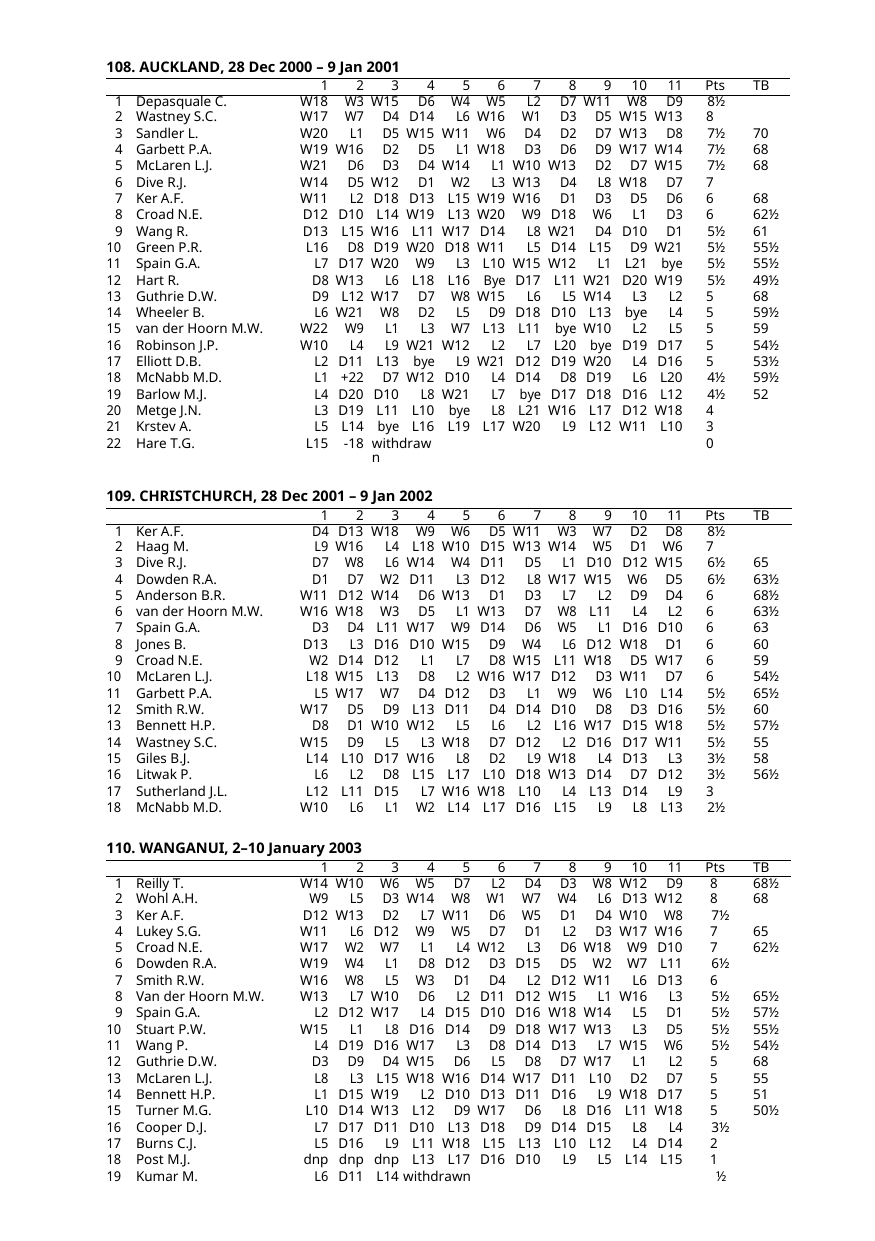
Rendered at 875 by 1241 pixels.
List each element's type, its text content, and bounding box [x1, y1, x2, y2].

table_cell 59 [740, 654, 792, 670]
table_cell [106, 509, 129, 524]
table_cell D10 [332, 208, 367, 225]
table_cell 15 [106, 323, 129, 339]
table_cell W13 [332, 909, 367, 925]
table_cell Garbett P.A. [129, 143, 279, 159]
table_cell [438, 437, 473, 465]
table_cell D7 [403, 290, 438, 306]
table_cell W1 [474, 892, 509, 908]
table_cell W4 [439, 556, 474, 573]
table_cell D14 [581, 768, 616, 785]
table_cell W10 [332, 877, 367, 892]
table_cell L4 [615, 355, 650, 371]
table_cell D6 [439, 1056, 474, 1072]
table_cell L11 [368, 404, 403, 420]
table_cell L13 [438, 208, 473, 225]
table_cell W12 [403, 371, 438, 388]
table_header 108. AUCKLAND, 28 Dec 2000 – 9 Jan 2001 [106, 58, 790, 78]
table_cell W12 [403, 720, 439, 736]
table_cell 58 [740, 752, 792, 768]
table_cell 63½ [740, 605, 792, 622]
table_cell W15 [332, 670, 368, 687]
table_cell 6 [694, 974, 741, 990]
table_cell 7 [694, 925, 741, 941]
table_cell W8 [332, 556, 368, 573]
table_cell W14 [281, 877, 332, 892]
table_cell D6 [332, 160, 367, 176]
table_cell L2 [332, 192, 367, 208]
table_cell D8 [401, 958, 438, 974]
table_cell W3 [368, 605, 403, 622]
table_cell [615, 1170, 651, 1186]
table_cell D12 [279, 208, 332, 225]
table_cell D3 [281, 622, 332, 638]
table_cell D19 [368, 241, 403, 257]
table_cell 61 [739, 225, 790, 241]
table_cell L13 [439, 1121, 474, 1137]
table_cell 55½ [741, 1023, 791, 1039]
table_cell Hare T.G. [129, 437, 279, 465]
table_cell Hart R. [129, 274, 279, 290]
table_cell L6 [368, 274, 403, 290]
table_cell [739, 96, 790, 111]
table_cell 65 [741, 925, 791, 941]
table_cell L9 [438, 355, 473, 371]
table_cell D3 [545, 877, 580, 892]
table_cell D17 [616, 736, 652, 752]
table_cell L3 [651, 990, 693, 1006]
table_cell 5½ [694, 990, 741, 1006]
table_cell D18 [544, 208, 579, 225]
table_cell 5½ [693, 274, 739, 290]
table_cell W14 [580, 290, 615, 306]
table_cell L3 [332, 638, 368, 654]
table_cell 15 [106, 1105, 129, 1121]
table_cell D10 [544, 306, 579, 323]
table_cell L14 [368, 1170, 401, 1186]
table_cell L6 [279, 306, 332, 323]
table_cell -18 [332, 437, 367, 465]
table_cell [739, 111, 790, 127]
table_cell D3 [281, 1056, 332, 1072]
table_cell [741, 1170, 791, 1186]
table_cell D20 [332, 388, 367, 404]
table_cell D12 [652, 768, 694, 785]
table_cell 5½ [693, 241, 739, 257]
table_cell 2 [106, 540, 129, 556]
table_cell 5½ [695, 687, 740, 703]
table_cell D14 [439, 1023, 474, 1039]
table_cell D3 [510, 589, 545, 605]
table_cell 52 [739, 388, 790, 404]
table_cell D14 [545, 1121, 580, 1137]
table_cell 4 [106, 143, 129, 159]
table_cell 4 [401, 861, 438, 876]
table_cell L14 [652, 687, 694, 703]
table_cell Spain G.A. [129, 622, 281, 638]
table_cell 4 [403, 509, 439, 524]
table_cell L5 [279, 420, 332, 437]
table_cell L1 [581, 622, 616, 638]
table_cell L14 [439, 801, 474, 817]
table_cell 68 [739, 192, 790, 208]
table_cell W20 [580, 355, 615, 371]
table_cell W6 [439, 525, 474, 540]
table_cell D5 [545, 958, 580, 974]
table_cell D19 [544, 355, 579, 371]
table_cell D9 [651, 877, 693, 892]
table_cell 5 [439, 861, 474, 876]
table_cell L12 [650, 388, 693, 404]
table_cell L11 [332, 785, 368, 801]
table_cell L15 [580, 241, 615, 257]
table_cell L11 [401, 1137, 438, 1153]
table_cell Pts [693, 79, 739, 94]
table_cell L9 [368, 339, 403, 355]
table_cell D4 [580, 225, 615, 241]
table_cell L5 [438, 306, 473, 323]
table_cell D15 [368, 785, 403, 801]
table_cell L1 [439, 605, 474, 622]
table_cell L8 [545, 1105, 580, 1121]
table_cell D1 [474, 589, 510, 605]
table_cell L17 [439, 1154, 474, 1170]
table_cell W17 [401, 1039, 438, 1056]
table_cell 7 [693, 176, 739, 192]
table_cell L2 [332, 768, 368, 785]
table_cell D7 [615, 160, 650, 176]
table_cell W12 [438, 339, 473, 355]
table_cell W17 [474, 1105, 509, 1121]
table_cell D17 [509, 274, 544, 290]
table_cell 7 [106, 622, 129, 638]
table_cell Depasquale C. [129, 96, 279, 111]
table_cell L13 [652, 801, 694, 817]
table_cell 8½ [693, 96, 739, 111]
table_cell D7 [474, 925, 509, 941]
table_cell D1 [545, 909, 580, 925]
table_cell W11 [279, 192, 332, 208]
table_cell 6 [106, 958, 129, 974]
table_cell D9 [332, 1056, 367, 1072]
table_cell W13 [332, 274, 367, 290]
table_cell W17 [438, 225, 473, 241]
table_cell D2 [403, 306, 438, 323]
table_cell 3½ [695, 768, 740, 785]
table_cell L11 [368, 622, 403, 638]
table_cell D17 [650, 339, 693, 355]
table_cell L10 [616, 687, 652, 703]
table_cell L11 [509, 323, 544, 339]
table_cell 12 [106, 1056, 129, 1072]
table_cell W17 [581, 720, 616, 736]
table_cell D2 [580, 160, 615, 176]
table_cell D4 [281, 525, 332, 540]
table_cell W16 [332, 540, 368, 556]
table_cell L2 [615, 323, 650, 339]
table_cell D5 [615, 192, 650, 208]
table_cell 62½ [739, 208, 790, 225]
table_cell [545, 1170, 580, 1186]
table_cell L6 [281, 768, 332, 785]
table_cell 1 [694, 1154, 741, 1170]
table_cell 6 [695, 589, 740, 605]
table_cell L17 [580, 404, 615, 420]
table_cell 5 [106, 160, 129, 176]
table_cell 17 [106, 1137, 129, 1153]
table_cell L12 [580, 1137, 615, 1153]
table_cell D9 [616, 589, 652, 605]
table_cell L16 [545, 720, 581, 736]
table_cell D10 [652, 622, 694, 638]
table_cell L13 [368, 355, 403, 371]
table_cell L9 [580, 1088, 615, 1104]
table_cell 3 [693, 420, 739, 437]
table_cell 8 [544, 79, 579, 94]
table_cell 57½ [740, 720, 792, 736]
table_cell L8 [615, 1121, 651, 1137]
table_cell L6 [509, 290, 544, 306]
table_cell D5 [403, 143, 438, 159]
table_cell [580, 437, 615, 465]
table_cell D1 [651, 1006, 693, 1023]
table_cell 16 [106, 768, 129, 785]
table_cell L6 [368, 556, 403, 573]
table_cell D8 [403, 670, 439, 687]
table_cell D2 [544, 127, 579, 143]
table_cell Burns C.J. [129, 1137, 281, 1153]
table_cell W18 [401, 1072, 438, 1088]
table_cell 63 [740, 622, 792, 638]
table_cell L8 [510, 573, 545, 589]
table_cell W8 [615, 96, 650, 111]
table_cell L15 [545, 801, 581, 817]
table_cell 5 [439, 509, 474, 524]
table_cell W13 [510, 540, 545, 556]
table_cell W14 [368, 589, 403, 605]
table_cell D1 [544, 192, 579, 208]
table_cell 62½ [741, 941, 791, 957]
table_cell L8 [509, 225, 544, 241]
table_cell D16 [401, 1023, 438, 1039]
table_cell D16 [510, 801, 545, 817]
table_cell D17 [544, 388, 579, 404]
table_cell [509, 437, 544, 465]
table_cell D15 [616, 720, 652, 736]
table_cell D11 [474, 556, 510, 573]
table_cell L3 [615, 290, 650, 306]
table_cell L5 [281, 687, 332, 703]
table_cell D8 [474, 1039, 509, 1056]
table_cell W12 [368, 176, 403, 192]
table_cell D14 [509, 371, 544, 388]
table_cell 5 [693, 306, 739, 323]
table_cell 7½ [694, 909, 741, 925]
table_cell W11 [652, 736, 694, 752]
table_cell D16 [580, 1105, 615, 1121]
table_cell D15 [332, 1088, 367, 1104]
table_cell D2 [616, 525, 652, 540]
table_cell D16 [332, 1137, 367, 1153]
table_cell D12 [281, 909, 332, 925]
table_cell L15 [474, 1137, 509, 1153]
table_cell D4 [368, 111, 403, 127]
table_cell D7 [650, 176, 693, 192]
table_cell [741, 974, 791, 990]
table_cell L10 [650, 420, 693, 437]
table_cell L10 [510, 785, 545, 801]
table_cell D3 [650, 208, 693, 225]
table_header 110. WANGANUI, 2–10 January 2003 [106, 840, 791, 859]
table_cell 2 [106, 111, 129, 127]
table_cell 7 [509, 79, 544, 94]
table_cell 7 [106, 974, 129, 990]
table_cell W3 [401, 974, 438, 990]
table_cell W21 [650, 241, 693, 257]
table_cell L2 [281, 1006, 332, 1023]
table_cell Reilly T. [129, 877, 281, 892]
table_cell Litwak P. [129, 768, 281, 785]
table_cell L11 [651, 958, 693, 974]
table_cell W2 [438, 176, 473, 192]
table_cell D3 [616, 703, 652, 719]
table_cell 2 [332, 861, 367, 876]
table_cell L5 [580, 1154, 615, 1170]
table_cell Croad N.E. [129, 941, 281, 957]
table_cell 17 [106, 355, 129, 371]
table_cell [106, 861, 129, 876]
table_cell L6 [615, 974, 651, 990]
table_cell L4 [651, 1121, 693, 1137]
table_cell D7 [368, 371, 403, 388]
table_cell 68 [739, 290, 790, 306]
table_cell [651, 1170, 693, 1186]
table_cell D10 [401, 1121, 438, 1137]
table_cell D6 [509, 1105, 544, 1121]
table_cell 2 [332, 509, 368, 524]
table_cell L10 [474, 768, 510, 785]
table_cell Robinson J.P. [129, 339, 279, 355]
table_cell W17 [580, 1056, 615, 1072]
table_cell 15 [106, 752, 129, 768]
table_cell Barlow M.J. [129, 388, 279, 404]
table_cell D17 [368, 752, 403, 768]
table_cell bye [403, 355, 438, 371]
table_cell D9 [474, 306, 509, 323]
table_cell D5 [474, 525, 510, 540]
table_cell Croad N.E. [129, 208, 279, 225]
table_cell W17 [509, 1072, 544, 1088]
table_cell W17 [332, 687, 368, 703]
table_cell 4½ [693, 388, 739, 404]
table_cell L7 [281, 1121, 332, 1137]
table_cell W9 [545, 687, 581, 703]
table_cell D11 [545, 1072, 580, 1088]
table_cell 5½ [693, 225, 739, 241]
table_cell L10 [332, 752, 368, 768]
table_cell L3 [403, 736, 439, 752]
table_cell 7 [694, 941, 741, 957]
table_cell W21 [474, 355, 509, 371]
table_cell W14 [438, 160, 473, 176]
table_cell 5½ [694, 1039, 741, 1056]
table_cell D4 [332, 622, 368, 638]
table_cell 68 [741, 892, 791, 908]
table_cell L19 [438, 420, 473, 437]
table_cell L1 [580, 258, 615, 274]
table_cell L15 [403, 768, 439, 785]
table_cell D14 [403, 111, 438, 127]
table_cell Pts [694, 861, 741, 876]
table_cell W19 [474, 192, 509, 208]
table_cell D15 [509, 958, 544, 974]
table_cell [740, 801, 792, 817]
table_cell 63½ [740, 573, 792, 589]
table_cell 5 [694, 1056, 741, 1072]
table_cell 59 [739, 323, 790, 339]
table_cell D7 [474, 736, 510, 752]
table_cell McLaren L.J. [129, 670, 281, 687]
table_cell W16 [439, 785, 474, 801]
table_cell Wheeler B. [129, 306, 279, 323]
table_cell D16 [581, 736, 616, 752]
table_cell 6 [474, 509, 510, 524]
table_cell L2 [581, 589, 616, 605]
table_cell L1 [615, 1056, 651, 1072]
table_cell 8 [106, 208, 129, 225]
table_cell D16 [545, 1088, 580, 1104]
table_cell W14 [401, 892, 438, 908]
table_cell W18 [439, 736, 474, 752]
table_cell L7 [401, 909, 438, 925]
table_cell 5 [694, 1072, 741, 1088]
table_cell W8 [368, 306, 403, 323]
table_cell D7 [580, 127, 615, 143]
table_header 109. CHRISTCHURCH, 28 Dec 2001 – 9 Jan 2002 [106, 488, 792, 507]
table_cell L3 [439, 573, 474, 589]
table_cell L18 [403, 540, 439, 556]
table_cell L17 [474, 801, 510, 817]
table_cell ½ [694, 1170, 741, 1186]
table_cell W20 [509, 420, 544, 437]
table_cell L6 [281, 1170, 332, 1186]
table_cell 4½ [693, 371, 739, 388]
table_cell D3 [580, 192, 615, 208]
table_cell D14 [474, 1072, 509, 1088]
table_cell W18 [652, 720, 694, 736]
table_cell W7 [368, 941, 401, 957]
table_cell TB [739, 79, 790, 94]
table_cell withdrawn [368, 437, 438, 465]
table_cell L8 [403, 388, 438, 404]
table_cell 7 [695, 540, 740, 556]
table_cell W16 [651, 925, 693, 941]
table_cell L4 [439, 941, 474, 957]
table_cell D9 [615, 241, 650, 257]
table_cell W19 [368, 1088, 401, 1104]
table_cell 4 [403, 79, 438, 94]
table_cell 8 [694, 892, 741, 908]
table_cell W11 [580, 96, 615, 111]
table_cell W2 [368, 573, 403, 589]
table_cell L1 [279, 371, 332, 388]
table_cell L11 [403, 225, 438, 241]
table_cell L3 [403, 323, 438, 339]
table_cell W13 [281, 990, 332, 1006]
table_cell D3 [368, 892, 401, 908]
table_cell W13 [580, 1023, 615, 1039]
table_cell W15 [545, 990, 580, 1006]
table_cell Wastney S.C. [129, 736, 281, 752]
table_cell D5 [616, 654, 652, 670]
table_cell 65 [740, 556, 792, 573]
table_cell 1 [106, 96, 129, 111]
table_cell D11 [439, 703, 474, 719]
table_cell 18 [106, 371, 129, 388]
table_cell W5 [509, 909, 544, 925]
table_cell D7 [439, 877, 474, 892]
table_cell 2 [106, 892, 129, 908]
table_cell L8 [439, 752, 474, 768]
table_cell W17 [281, 703, 332, 719]
table_cell W6 [616, 573, 652, 589]
table_cell D9 [650, 96, 693, 111]
table_cell 3 [368, 861, 401, 876]
table_cell W4 [332, 958, 367, 974]
table_cell D16 [509, 1006, 544, 1023]
table_cell W16 [615, 990, 651, 1006]
table_cell W12 [544, 258, 579, 274]
table_cell D8 [279, 274, 332, 290]
table_cell D12 [368, 654, 403, 670]
table_cell D7 [652, 670, 694, 687]
table_cell 5½ [694, 1006, 741, 1023]
table_cell 21 [106, 420, 129, 437]
table_cell 65½ [740, 687, 792, 703]
table_cell W5 [401, 877, 438, 892]
table_cell W16 [281, 974, 332, 990]
table_cell W5 [545, 622, 581, 638]
table_cell W18 [581, 654, 616, 670]
table_cell 3½ [694, 1121, 741, 1137]
table_cell W15 [652, 556, 694, 573]
table_cell Wastney S.C. [129, 111, 279, 127]
table_cell D12 [545, 670, 581, 687]
table_cell L18 [403, 274, 438, 290]
table_cell D12 [332, 589, 368, 605]
table_cell 68½ [741, 877, 791, 892]
table_cell [106, 79, 129, 94]
table_cell L11 [544, 274, 579, 290]
table_cell 11 [106, 258, 129, 274]
table_cell 11 [106, 687, 129, 703]
table_cell W11 [281, 589, 332, 605]
table_cell L2 [279, 355, 332, 371]
table_cell [739, 404, 790, 420]
table_cell D13 [403, 192, 438, 208]
table_cell D14 [544, 241, 579, 257]
table_cell L3 [438, 258, 473, 274]
table_cell W19 [281, 958, 332, 974]
table_cell L10 [403, 404, 438, 420]
table_cell D6 [544, 143, 579, 159]
table_cell Pts [695, 509, 740, 524]
table_cell W14 [580, 1006, 615, 1023]
table_cell 10 [106, 1023, 129, 1039]
table_cell L12 [580, 420, 615, 437]
table_cell L21 [615, 258, 650, 274]
table_cell D16 [616, 622, 652, 638]
table_cell D5 [332, 176, 367, 192]
table_cell 5 [438, 79, 473, 94]
table_cell Ker A.F. [129, 909, 281, 925]
table_cell W13 [474, 605, 510, 622]
table_cell 57½ [741, 1006, 791, 1023]
table_cell W21 [332, 306, 367, 323]
table_cell L3 [279, 404, 332, 420]
table_cell L13 [509, 1137, 544, 1153]
table_cell D7 [616, 768, 652, 785]
table_cell W7 [509, 892, 544, 908]
table_cell L1 [474, 160, 509, 176]
table_cell W6 [652, 540, 694, 556]
table_cell D7 [651, 1072, 693, 1088]
table_cell D6 [650, 192, 693, 208]
table_cell 3 [106, 909, 129, 925]
table_cell L14 [615, 1154, 651, 1170]
table_cell W18 [616, 638, 652, 654]
table_cell W17 [279, 111, 332, 127]
table_cell D6 [474, 909, 509, 925]
table_cell 59½ [739, 371, 790, 388]
table_cell 8 [545, 509, 581, 524]
table_cell W14 [279, 176, 332, 192]
table_cell W9 [615, 941, 651, 957]
table_cell [741, 1154, 791, 1170]
table_cell D8 [474, 654, 510, 670]
table_cell Metge J.N. [129, 404, 279, 420]
table_cell W20 [279, 127, 332, 143]
table_cell D12 [509, 990, 544, 1006]
table_cell Jones B. [129, 638, 281, 654]
table_cell 7 [106, 192, 129, 208]
table_cell W14 [403, 556, 439, 573]
table_cell Sutherland J.L. [129, 785, 281, 801]
table_cell D1 [650, 225, 693, 241]
table_cell D4 [652, 589, 694, 605]
table_cell D16 [368, 1039, 401, 1056]
table_cell D11 [403, 573, 439, 589]
table_cell D16 [650, 355, 693, 371]
table_cell L7 [474, 388, 509, 404]
table_cell 13 [106, 290, 129, 306]
table_cell D13 [281, 638, 332, 654]
table_cell W8 [651, 909, 693, 925]
table_cell D6 [545, 941, 580, 957]
table_cell Bennett H.P. [129, 720, 281, 736]
table_cell W17 [368, 1006, 401, 1023]
table_cell D10 [545, 703, 581, 719]
table_cell Haag M. [129, 540, 281, 556]
table_cell W16 [281, 605, 332, 622]
table_cell van der Hoorn M.W. [129, 605, 281, 622]
table_cell D6 [510, 622, 545, 638]
table_cell McNabb M.D. [129, 801, 281, 817]
table_cell 2½ [695, 801, 740, 817]
table_cell L1 [332, 1023, 367, 1039]
table_cell L6 [332, 925, 367, 941]
table_cell 5 [106, 941, 129, 957]
table_cell 11 [106, 1039, 129, 1056]
table_cell D13 [279, 225, 332, 241]
table_cell W13 [509, 176, 544, 192]
table_cell TB [741, 861, 791, 876]
table_cell 68 [739, 143, 790, 159]
table_cell W17 [545, 1023, 580, 1039]
table_cell D13 [474, 1088, 509, 1104]
table_cell McLaren L.J. [129, 1072, 281, 1088]
table_cell 14 [106, 1088, 129, 1104]
table_cell 59½ [739, 306, 790, 323]
table_cell 13 [106, 1072, 129, 1088]
table_cell 17 [106, 785, 129, 801]
table_cell 10 [106, 670, 129, 687]
table_cell L5 [281, 1137, 332, 1153]
table_cell D11 [332, 1170, 367, 1186]
table_cell D14 [332, 654, 368, 670]
table_cell 60 [740, 638, 792, 654]
table_cell Elliott D.B. [129, 355, 279, 371]
table_cell 5½ [695, 736, 740, 752]
table_cell 6 [695, 670, 740, 687]
table_cell bye [438, 404, 473, 420]
table_cell L2 [439, 990, 474, 1006]
table_cell Ker A.F. [129, 525, 281, 540]
table_cell L1 [368, 801, 403, 817]
table_cell 60 [740, 703, 792, 719]
table_cell W2 [332, 941, 367, 957]
table_cell D8 [650, 127, 693, 143]
table_cell D4 [544, 176, 579, 192]
table_cell W21 [279, 160, 332, 176]
table_cell W18 [368, 525, 403, 540]
table_cell D15 [474, 540, 510, 556]
table_cell W17 [615, 143, 650, 159]
table_cell D5 [651, 1023, 693, 1039]
table_cell W18 [332, 605, 368, 622]
table_cell 8½ [695, 525, 740, 540]
table_cell D4 [580, 909, 615, 925]
table_cell W5 [439, 925, 474, 941]
table_cell 7½ [693, 127, 739, 143]
table_cell D10 [438, 371, 473, 388]
table_cell D13 [651, 974, 693, 990]
table_cell W18 [651, 1105, 693, 1121]
table_cell Stuart P.W. [129, 1023, 281, 1039]
table_cell L1 [368, 323, 403, 339]
table_cell Turner M.G. [129, 1105, 281, 1121]
table_cell 54½ [740, 670, 792, 687]
table_cell W18 [474, 785, 510, 801]
table_cell McLaren L.J. [129, 160, 279, 176]
table_cell D5 [332, 703, 368, 719]
table_cell D18 [580, 388, 615, 404]
table_cell L2 [652, 605, 694, 622]
table_cell W17 [652, 654, 694, 670]
table_cell W8 [439, 892, 474, 908]
table_cell D18 [509, 306, 544, 323]
table_cell L16 [438, 274, 473, 290]
table_cell W15 [281, 736, 332, 752]
table_cell W10 [279, 339, 332, 355]
table_cell [650, 437, 693, 465]
table_cell D7 [544, 96, 579, 111]
table_cell L7 [545, 589, 581, 605]
table_cell bye [544, 323, 579, 339]
table_cell 6 [695, 638, 740, 654]
table_cell Kumar M. [129, 1170, 281, 1186]
table_cell D12 [368, 925, 401, 941]
table_cell L13 [581, 785, 616, 801]
table_cell W16 [403, 752, 439, 768]
table_cell [580, 1170, 615, 1186]
table_cell W11 [439, 909, 474, 925]
table_cell L2 [474, 339, 509, 355]
table_cell 55½ [739, 258, 790, 274]
table_cell Dowden R.A. [129, 958, 281, 974]
table_cell W17 [615, 925, 651, 941]
table_cell L15 [438, 192, 473, 208]
table_cell W4 [510, 638, 545, 654]
table_cell D12 [509, 355, 544, 371]
table_cell D11 [509, 1088, 544, 1104]
table_cell 5½ [693, 258, 739, 274]
table_cell L13 [580, 306, 615, 323]
table_cell W21 [544, 225, 579, 241]
table_cell D7 [281, 556, 332, 573]
table_cell W15 [401, 1056, 438, 1072]
table_cell W19 [279, 143, 332, 159]
table_cell 12 [106, 703, 129, 719]
table_cell D16 [615, 388, 650, 404]
table_cell Lukey S.G. [129, 925, 281, 941]
table_cell W15 [615, 111, 650, 127]
table_cell D14 [332, 1105, 367, 1121]
table_cell 56½ [740, 768, 792, 785]
table_cell L2 [545, 925, 580, 941]
table_cell W21 [403, 339, 438, 355]
table_cell L9 [652, 785, 694, 801]
table_cell D13 [332, 525, 368, 540]
table_cell D15 [580, 1121, 615, 1137]
table_cell 68 [739, 160, 790, 176]
table_cell 1 [281, 509, 332, 524]
table_cell D6 [403, 96, 438, 111]
table_cell L7 [439, 654, 474, 670]
table_cell L5 [650, 323, 693, 339]
table_cell D4 [474, 974, 509, 990]
table_cell 53½ [739, 355, 790, 371]
table_cell W15 [474, 290, 509, 306]
table_cell 68½ [740, 589, 792, 605]
table_cell Giles B.J. [129, 752, 281, 768]
table_cell [741, 958, 791, 974]
table_cell 19 [106, 1170, 129, 1186]
table_cell W18 [615, 1088, 651, 1104]
table_cell D14 [474, 622, 510, 638]
table_cell W6 [474, 127, 509, 143]
table_cell D19 [332, 404, 367, 420]
table_cell D11 [332, 355, 367, 371]
table_cell 8 [106, 638, 129, 654]
table_cell L4 [615, 1137, 651, 1153]
table_cell W7 [615, 958, 651, 974]
table_cell W13 [650, 111, 693, 127]
table_cell 6 [695, 654, 740, 670]
table_cell D2 [474, 752, 510, 768]
table_cell D17 [332, 1121, 367, 1137]
table_cell D7 [510, 605, 545, 622]
table_cell 11 [650, 79, 693, 94]
table_cell L7 [580, 1039, 615, 1056]
table_cell W7 [581, 525, 616, 540]
table_cell 55 [741, 1072, 791, 1088]
table_cell W15 [650, 160, 693, 176]
table_cell W15 [615, 1039, 651, 1056]
table_cell D14 [651, 1137, 693, 1153]
table_cell 7½ [693, 160, 739, 176]
table_cell L2 [509, 974, 544, 990]
table_cell W22 [279, 323, 332, 339]
table_cell D3 [474, 687, 510, 703]
table_cell W10 [281, 801, 332, 817]
table_cell W9 [332, 323, 367, 339]
table_cell W13 [439, 589, 474, 605]
table_cell D9 [580, 143, 615, 159]
table_cell D2 [368, 143, 403, 159]
table_cell L1 [438, 143, 473, 159]
table_cell 51 [741, 1088, 791, 1104]
table_cell W13 [368, 1105, 401, 1121]
table_cell L1 [281, 1088, 332, 1104]
table_cell 68 [741, 1056, 791, 1072]
table_cell bye [580, 339, 615, 355]
table_cell W13 [544, 160, 579, 176]
table_cell D7 [332, 573, 368, 589]
table_cell L4 [616, 605, 652, 622]
table_cell W1 [509, 111, 544, 127]
table_cell W4 [545, 892, 580, 908]
table_cell 5 [693, 339, 739, 355]
table_cell W16 [368, 225, 403, 241]
table_cell W4 [438, 96, 473, 111]
table_cell L4 [279, 388, 332, 404]
table_cell 5 [106, 589, 129, 605]
table_cell L7 [332, 990, 367, 1006]
table_cell W10 [368, 990, 401, 1006]
table_cell D6 [403, 589, 439, 605]
table_cell Wang P. [129, 1039, 281, 1056]
table_cell W11 [474, 241, 509, 257]
table_cell 12 [106, 274, 129, 290]
table_cell 5½ [694, 1023, 741, 1039]
table_cell L10 [474, 258, 509, 274]
table_cell Spain G.A. [129, 1006, 281, 1023]
table_cell [739, 420, 790, 437]
table_cell W20 [368, 258, 403, 274]
table_cell L4 [281, 1039, 332, 1056]
table_cell [741, 1137, 791, 1153]
table_cell 6½ [694, 958, 741, 974]
table_cell D1 [509, 925, 544, 941]
table_cell W11 [580, 974, 615, 990]
table_cell W9 [401, 925, 438, 941]
table_cell 3 [368, 79, 403, 94]
table_cell 0 [693, 437, 739, 465]
table_cell D14 [474, 225, 509, 241]
table_cell 5 [694, 1088, 741, 1104]
table_cell W8 [438, 290, 473, 306]
table_cell W10 [509, 160, 544, 176]
table_cell W12 [615, 877, 651, 892]
table_cell W5 [581, 540, 616, 556]
table_cell D16 [474, 1154, 509, 1170]
table_cell 65½ [741, 990, 791, 1006]
table_cell 55 [740, 736, 792, 752]
table_cell 22 [106, 437, 129, 465]
table_cell 3½ [695, 752, 740, 768]
table_cell W18 [545, 1006, 580, 1023]
table_cell W11 [510, 525, 545, 540]
table_cell [474, 1170, 509, 1186]
table_cell D20 [615, 274, 650, 290]
table_cell W18 [279, 96, 332, 111]
table_cell D14 [616, 785, 652, 801]
table_cell D8 [332, 241, 367, 257]
table_cell W10 [615, 909, 651, 925]
table_cell L18 [281, 670, 332, 687]
table_cell D4 [368, 1056, 401, 1072]
table_cell L7 [509, 339, 544, 355]
table_cell W18 [580, 941, 615, 957]
table_cell L2 [510, 720, 545, 736]
table_cell 3 [106, 127, 129, 143]
table_cell W17 [545, 573, 581, 589]
table_cell 50½ [741, 1105, 791, 1121]
table_cell W11 [615, 420, 650, 437]
table_cell D17 [332, 258, 367, 274]
table_cell L21 [509, 404, 544, 420]
table_cell W2 [403, 801, 439, 817]
table_cell L15 [368, 1072, 401, 1088]
table_cell 11 [651, 861, 693, 876]
table_cell 9 [106, 1006, 129, 1023]
table_cell 11 [652, 509, 694, 524]
table_cell L1 [545, 556, 581, 573]
table_cell D9 [509, 1121, 544, 1137]
table_cell W15 [581, 573, 616, 589]
table_cell W18 [439, 1137, 474, 1153]
table_cell L15 [651, 1154, 693, 1170]
table_cell 19 [106, 388, 129, 404]
table_cell 14 [106, 736, 129, 752]
table_cell L5 [368, 974, 401, 990]
table_cell L13 [403, 703, 439, 719]
table_cell L9 [545, 1154, 580, 1170]
table_cell L16 [403, 420, 438, 437]
table_cell L6 [332, 801, 368, 817]
table_cell D1 [652, 638, 694, 654]
table_cell 8 [693, 111, 739, 127]
table_cell 1 [281, 861, 332, 876]
table_cell D19 [580, 371, 615, 388]
table_cell D4 [509, 127, 544, 143]
table_cell 6 [693, 208, 739, 225]
table_cell L13 [368, 670, 403, 687]
table_cell W7 [368, 687, 403, 703]
table_cell L5 [544, 290, 579, 306]
table_cell 6 [106, 176, 129, 192]
table_cell L12 [332, 290, 367, 306]
table_cell 5½ [695, 720, 740, 736]
table_cell D1 [281, 573, 332, 589]
table_cell W10 [580, 323, 615, 339]
table_cell L4 [581, 752, 616, 768]
table_cell Garbett P.A. [129, 687, 281, 703]
table_cell [129, 509, 281, 524]
table_cell [544, 437, 579, 465]
table_cell 9 [106, 654, 129, 670]
table_cell L17 [439, 768, 474, 785]
table_cell Bye [474, 274, 509, 290]
table_cell 7 [510, 509, 545, 524]
table_cell D12 [615, 404, 650, 420]
table_cell TB [740, 509, 792, 524]
table_cell 6½ [695, 573, 740, 589]
table_cell D18 [474, 1121, 509, 1137]
table_cell L4 [650, 306, 693, 323]
table_cell 8 [694, 877, 741, 892]
table_cell [739, 437, 790, 465]
table_cell D5 [368, 127, 403, 143]
table_cell D18 [510, 768, 545, 785]
table_cell W21 [580, 274, 615, 290]
table_cell L14 [332, 420, 367, 437]
table_cell Guthrie D.W. [129, 1056, 281, 1072]
table_cell Smith R.W. [129, 703, 281, 719]
table_cell D13 [615, 892, 651, 908]
table_cell L2 [651, 1056, 693, 1072]
table_cell W18 [474, 143, 509, 159]
table_cell D12 [332, 1006, 367, 1023]
table_cell L6 [580, 892, 615, 908]
table_cell L1 [368, 958, 401, 974]
table_cell W9 [403, 258, 438, 274]
table_cell 8 [545, 861, 580, 876]
table_cell L4 [474, 371, 509, 388]
table_cell L3 [652, 752, 694, 768]
table_cell 2 [694, 1137, 741, 1153]
table_cell W16 [474, 111, 509, 127]
table_cell W7 [332, 111, 367, 127]
table_cell [129, 861, 281, 876]
table_cell D1 [616, 540, 652, 556]
table_cell [740, 785, 792, 801]
table_cell D9 [474, 1023, 509, 1039]
table_cell [509, 1170, 544, 1186]
table_cell L8 [580, 176, 615, 192]
table_cell L20 [544, 339, 579, 355]
table_cell 6 [474, 79, 509, 94]
table_cell 5 [693, 355, 739, 371]
table_cell 6 [695, 622, 740, 638]
table_cell 9 [106, 225, 129, 241]
table_cell L9 [281, 540, 332, 556]
table_cell van der Hoorn M.W. [129, 323, 279, 339]
table_cell [615, 437, 650, 465]
table_cell Dive R.J. [129, 176, 279, 192]
table_cell W16 [474, 670, 510, 687]
table_cell 4 [106, 925, 129, 941]
table_cell D3 [581, 670, 616, 687]
table_cell D12 [581, 638, 616, 654]
table_cell 55½ [739, 241, 790, 257]
table_cell W6 [368, 877, 401, 892]
table_cell W8 [580, 877, 615, 892]
table_cell D2 [615, 1072, 651, 1088]
table_cell L20 [650, 371, 693, 388]
table_cell W9 [509, 208, 544, 225]
table_cell 6 [693, 192, 739, 208]
table_cell D12 [510, 736, 545, 752]
table_cell W3 [545, 525, 581, 540]
table_cell W6 [651, 1039, 693, 1056]
table_cell L2 [439, 670, 474, 687]
table_cell L6 [615, 371, 650, 388]
table_cell W12 [651, 892, 693, 908]
table_cell bye [368, 420, 403, 437]
table_cell D18 [438, 241, 473, 257]
table_cell 7½ [693, 143, 739, 159]
table_cell W2 [580, 958, 615, 974]
table_cell 7 [509, 861, 544, 876]
table_cell Bennett H.P. [129, 1088, 281, 1104]
table_cell W17 [510, 670, 545, 687]
table_cell 49½ [739, 274, 790, 290]
table_cell W13 [545, 768, 581, 785]
table_cell W9 [439, 622, 474, 638]
table_cell D5 [510, 556, 545, 573]
table_cell W18 [545, 752, 581, 768]
table_cell Guthrie D.W. [129, 290, 279, 306]
table_cell 10 [106, 241, 129, 257]
table_cell Krstev A. [129, 420, 279, 437]
table_cell 2 [332, 79, 367, 94]
table_cell D17 [651, 1088, 693, 1104]
table_cell D14 [509, 1039, 544, 1056]
table_cell D18 [368, 192, 403, 208]
table_cell L2 [509, 96, 544, 111]
table_cell L8 [281, 1072, 332, 1088]
table_cell dnp [332, 1154, 367, 1170]
table_cell 3 [695, 785, 740, 801]
table_cell W5 [474, 96, 509, 111]
table_cell L8 [368, 1023, 401, 1039]
table_cell D9 [439, 1105, 474, 1121]
table_cell W18 [615, 176, 650, 192]
table_cell L5 [474, 1056, 509, 1072]
table_cell Cooper D.J. [129, 1121, 281, 1137]
table_cell 18 [106, 1154, 129, 1170]
table_cell D13 [616, 752, 652, 768]
table_cell W11 [438, 127, 473, 143]
table_cell L8 [616, 801, 652, 817]
table_cell L9 [581, 801, 616, 817]
table_cell L7 [279, 258, 332, 274]
table_cell L5 [509, 241, 544, 257]
table_cell D16 [368, 638, 403, 654]
table_cell L3 [509, 941, 544, 957]
table_cell L9 [368, 1137, 401, 1153]
table_cell W9 [403, 525, 439, 540]
table_cell [741, 909, 791, 925]
table_cell L2 [650, 290, 693, 306]
table_cell 6 [106, 605, 129, 622]
table_cell D4 [474, 703, 510, 719]
table_cell 10 [615, 861, 651, 876]
table_cell W10 [439, 540, 474, 556]
table_cell D9 [332, 736, 368, 752]
table_cell L4 [332, 339, 367, 355]
table_cell D5 [580, 111, 615, 127]
table_cell L10 [580, 1072, 615, 1088]
table_cell L12 [281, 785, 332, 801]
table_cell D1 [332, 720, 368, 736]
table_cell Van der Hoorn M.W. [129, 990, 281, 1006]
table_cell L1 [403, 654, 439, 670]
table_cell W10 [368, 720, 403, 736]
table_cell W17 [403, 622, 439, 638]
table_cell 1 [106, 877, 129, 892]
table_cell L7 [403, 785, 439, 801]
table_cell L3 [439, 1039, 474, 1056]
table_cell L11 [545, 654, 581, 670]
table_cell D10 [474, 1006, 509, 1023]
table_cell D15 [439, 1006, 474, 1023]
table_cell W11 [616, 670, 652, 687]
table_cell 3 [106, 556, 129, 573]
table_cell [739, 176, 790, 192]
table_cell W6 [581, 687, 616, 703]
table_cell D9 [279, 290, 332, 306]
table_cell W15 [281, 1023, 332, 1039]
table_cell D10 [439, 1088, 474, 1104]
table_cell 1 [279, 79, 332, 94]
table_cell 5½ [695, 703, 740, 719]
table_cell 5 [693, 290, 739, 306]
table_cell L13 [474, 323, 509, 339]
table_cell dnp [368, 1154, 401, 1170]
table_cell D8 [368, 768, 403, 785]
table_cell Smith R.W. [129, 974, 281, 990]
table_cell D4 [403, 160, 438, 176]
table_cell W16 [544, 404, 579, 420]
table_cell D11 [474, 990, 509, 1006]
table_cell 9 [581, 509, 616, 524]
table_cell D3 [509, 143, 544, 159]
table_cell 3 [368, 509, 403, 524]
table_cell [741, 1121, 791, 1137]
table_cell L11 [581, 605, 616, 622]
table_cell [740, 540, 792, 556]
table_cell D1 [439, 974, 474, 990]
table_cell Green P.R. [129, 241, 279, 257]
table_cell D19 [615, 339, 650, 355]
table_cell D8 [509, 1056, 544, 1072]
table_cell L11 [615, 1105, 651, 1121]
table_cell 16 [106, 1121, 129, 1137]
table_cell 14 [106, 306, 129, 323]
table_cell 20 [106, 404, 129, 420]
table_cell D12 [474, 573, 510, 589]
table_cell W19 [650, 274, 693, 290]
table_cell L5 [368, 736, 403, 752]
table_cell +22 [332, 371, 367, 388]
table_cell D11 [368, 1121, 401, 1137]
table_cell W16 [439, 1072, 474, 1088]
table_cell L1 [401, 941, 438, 957]
table_cell L3 [474, 176, 509, 192]
table_cell L14 [368, 208, 403, 225]
table_cell L8 [474, 404, 509, 420]
table_cell D7 [545, 1056, 580, 1072]
table_cell L15 [279, 437, 332, 465]
table_cell 8 [106, 990, 129, 1006]
table_cell [129, 79, 279, 94]
table_cell W14 [650, 143, 693, 159]
table_cell L1 [615, 208, 650, 225]
table_cell L1 [510, 687, 545, 703]
table_cell Ker A.F. [129, 192, 279, 208]
table_cell W7 [438, 323, 473, 339]
table_cell McNabb M.D. [129, 371, 279, 388]
table_cell W3 [332, 96, 367, 111]
table_cell W6 [580, 208, 615, 225]
table_cell D8 [544, 371, 579, 388]
table_cell 54½ [741, 1039, 791, 1056]
table_cell D12 [616, 556, 652, 573]
table_cell 10 [616, 509, 652, 524]
table_cell Sandler L. [129, 127, 279, 143]
table_cell 9 [580, 79, 615, 94]
table_cell W9 [281, 892, 332, 908]
table_cell D2 [368, 909, 401, 925]
table_cell D4 [509, 877, 544, 892]
table_cell Spain G.A. [129, 258, 279, 274]
table_cell D13 [545, 1039, 580, 1056]
table_cell L13 [401, 1154, 438, 1170]
table_cell Dowden R.A. [129, 573, 281, 589]
table_cell L5 [439, 720, 474, 736]
table_cell W15 [509, 258, 544, 274]
table_cell 5 [694, 1105, 741, 1121]
table_cell D3 [368, 160, 403, 176]
table_cell D3 [544, 111, 579, 127]
table_cell D8 [652, 525, 694, 540]
table_cell Post M.J. [129, 1154, 281, 1170]
table_cell 4 [693, 404, 739, 420]
table_cell D9 [474, 638, 510, 654]
table_cell 6 [474, 861, 509, 876]
table_cell D10 [581, 556, 616, 573]
table_cell 70 [739, 127, 790, 143]
table_cell W8 [545, 605, 581, 622]
table_cell L6 [474, 720, 510, 736]
table_cell D8 [581, 703, 616, 719]
table_cell D3 [474, 958, 509, 974]
table_cell D3 [580, 925, 615, 941]
table_cell 13 [106, 720, 129, 736]
table_cell 9 [580, 861, 615, 876]
table_cell bye [509, 388, 544, 404]
table_cell L6 [545, 638, 581, 654]
table_cell W20 [403, 241, 438, 257]
table_cell W17 [368, 290, 403, 306]
table_cell W20 [474, 208, 509, 225]
table_cell D12 [439, 958, 474, 974]
table_cell L3 [332, 1072, 367, 1088]
table_cell bye [615, 306, 650, 323]
table_cell D10 [368, 388, 403, 404]
table_cell 18 [106, 801, 129, 817]
table_cell [740, 525, 792, 540]
table_cell L15 [332, 225, 367, 241]
table_cell bye [650, 258, 693, 274]
table_cell L2 [401, 1088, 438, 1104]
table_cell Anderson B.R. [129, 589, 281, 605]
table_cell L6 [438, 111, 473, 127]
table_cell D16 [652, 703, 694, 719]
table_cell D10 [403, 638, 439, 654]
table_cell [474, 437, 509, 465]
table_cell L12 [401, 1105, 438, 1121]
table_cell L9 [510, 752, 545, 768]
table_cell W8 [332, 974, 367, 990]
table_cell D18 [509, 1023, 544, 1039]
table_cell L2 [474, 877, 509, 892]
table_cell L4 [368, 540, 403, 556]
table_cell 4 [106, 573, 129, 589]
table_cell W15 [439, 638, 474, 654]
table_cell Dive R.J. [129, 556, 281, 573]
table_cell D1 [403, 176, 438, 192]
table_cell W11 [281, 925, 332, 941]
table_cell D5 [403, 605, 439, 622]
table_cell L9 [544, 420, 579, 437]
table_cell 5 [693, 323, 739, 339]
table_cell L4 [545, 785, 581, 801]
table_cell Wang R. [129, 225, 279, 241]
table_cell D8 [281, 720, 332, 736]
table_cell dnp [281, 1154, 332, 1170]
table_cell L1 [332, 127, 367, 143]
table_cell W21 [438, 388, 473, 404]
table_cell L10 [281, 1105, 332, 1121]
table_cell withdrawn [401, 1170, 474, 1186]
table_cell L5 [332, 892, 367, 908]
table_cell L5 [615, 1006, 651, 1023]
table_cell D12 [439, 687, 474, 703]
table_cell L16 [279, 241, 332, 257]
table_cell L3 [615, 1023, 651, 1039]
table_cell W2 [281, 654, 332, 670]
table_cell Croad N.E. [129, 654, 281, 670]
table_cell D4 [403, 687, 439, 703]
table_cell D10 [509, 1154, 544, 1170]
table_cell D5 [652, 573, 694, 589]
table_cell W13 [615, 127, 650, 143]
table_cell W15 [368, 96, 403, 111]
table_cell W12 [474, 941, 509, 957]
table_cell 6 [695, 605, 740, 622]
table_cell D10 [615, 225, 650, 241]
table_cell D14 [510, 703, 545, 719]
table_cell Wohl A.H. [129, 892, 281, 908]
table_cell 1 [106, 525, 129, 540]
table_cell W16 [509, 192, 544, 208]
table_cell L10 [545, 1137, 580, 1153]
table_cell L2 [545, 736, 581, 752]
table_cell 10 [615, 79, 650, 94]
table_cell D6 [401, 990, 438, 1006]
table_cell W16 [332, 143, 367, 159]
table_cell W14 [545, 540, 581, 556]
table_cell D10 [651, 941, 693, 957]
table_cell L17 [474, 420, 509, 437]
table_cell D12 [545, 974, 580, 990]
table_cell D9 [368, 703, 403, 719]
table_cell W17 [281, 941, 332, 957]
table_cell 16 [106, 339, 129, 355]
table_cell D19 [332, 1039, 367, 1056]
table_cell L14 [281, 752, 332, 768]
table_cell 6½ [695, 556, 740, 573]
table_cell W15 [510, 654, 545, 670]
table_cell W15 [403, 127, 438, 143]
table_cell 54½ [739, 339, 790, 355]
table_cell W18 [650, 404, 693, 420]
table_cell W19 [403, 208, 438, 225]
table_cell L4 [401, 1006, 438, 1023]
table_cell L1 [580, 990, 615, 1006]
